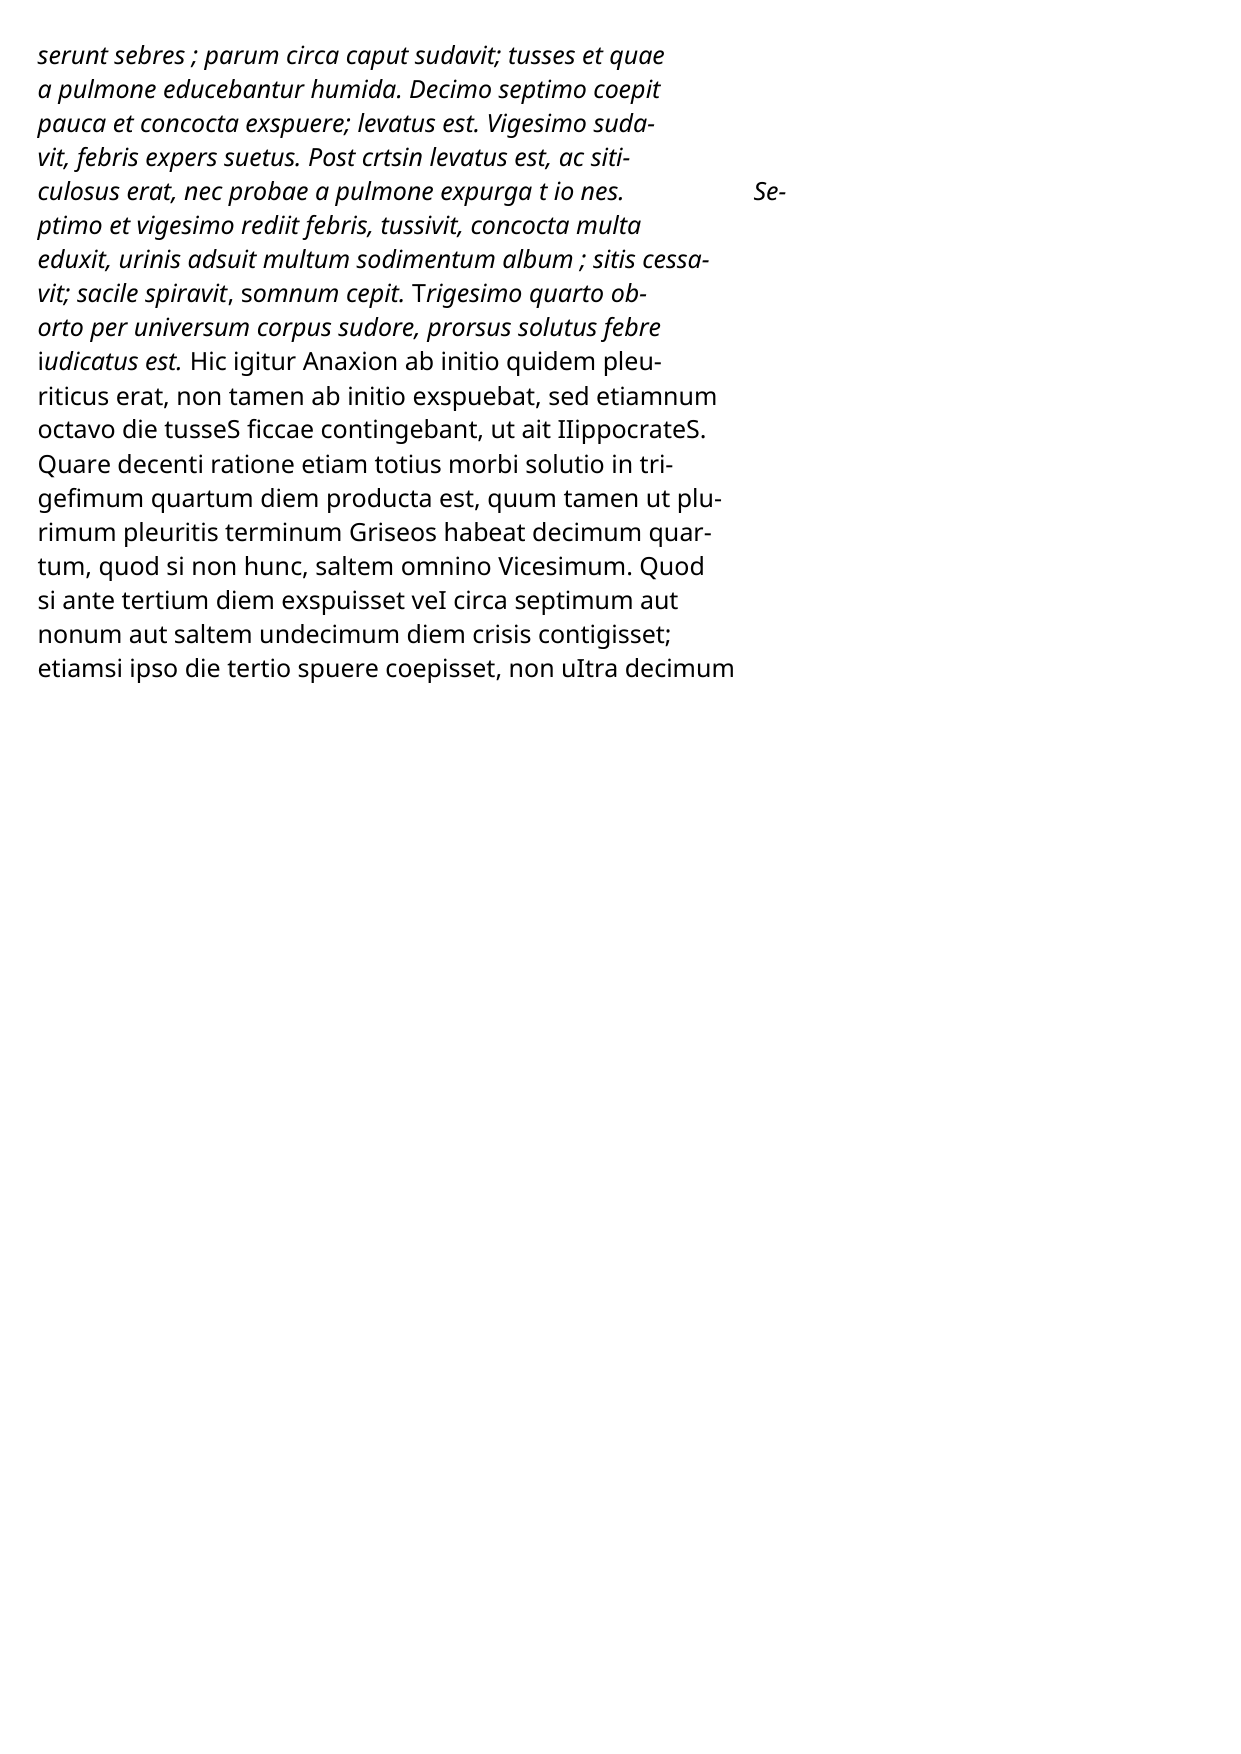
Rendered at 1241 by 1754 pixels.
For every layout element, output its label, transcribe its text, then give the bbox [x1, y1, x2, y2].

text serunt sebres ; parum circa caput sudavit; tusses et quae a pulmone educebantur humida. Decimo septimo coepit pauca et concocta exspuere; levatus est. Vigesimo suda- vit, febris expers suetus. Post crtsin levatus est, ac siti- culosus erat, nec probae a pulmone expurga t io nes. Se- [37, 37, 1203, 208]
text ptimo et vigesimo rediit febris, tussivit, concocta multa eduxit, urinis adsuit multum sodimentum album ; sitis cessa- vit; sacile spiravit, somnum cepit. Trigesimo quarto ob- orto per universum corpus sudore, prorsus solutus febre iudicatus est. Hic igitur Anaxion ab initio quidem pleu- riticus erat, non tamen ab initio exspuebat, sed etiamnum octavo die tusseS ficcae contingebant, ut ait IIippocrateS. Quare decenti ratione etiam totius morbi solutio in tri- gefimum quartum diem producta est, quum tamen ut plu- rimum pleuritis terminum Griseos habeat decimum quar- tum, quod si non hunc, saltem omnino Vicesimum. Quod si ante tertium diem exspuisset veI circa septimum aut nonum aut saltem undecimum diem crisis contigisset; etiamsi ipso die tertio spuere coepisset, non uItra decimum [37, 208, 1203, 685]
